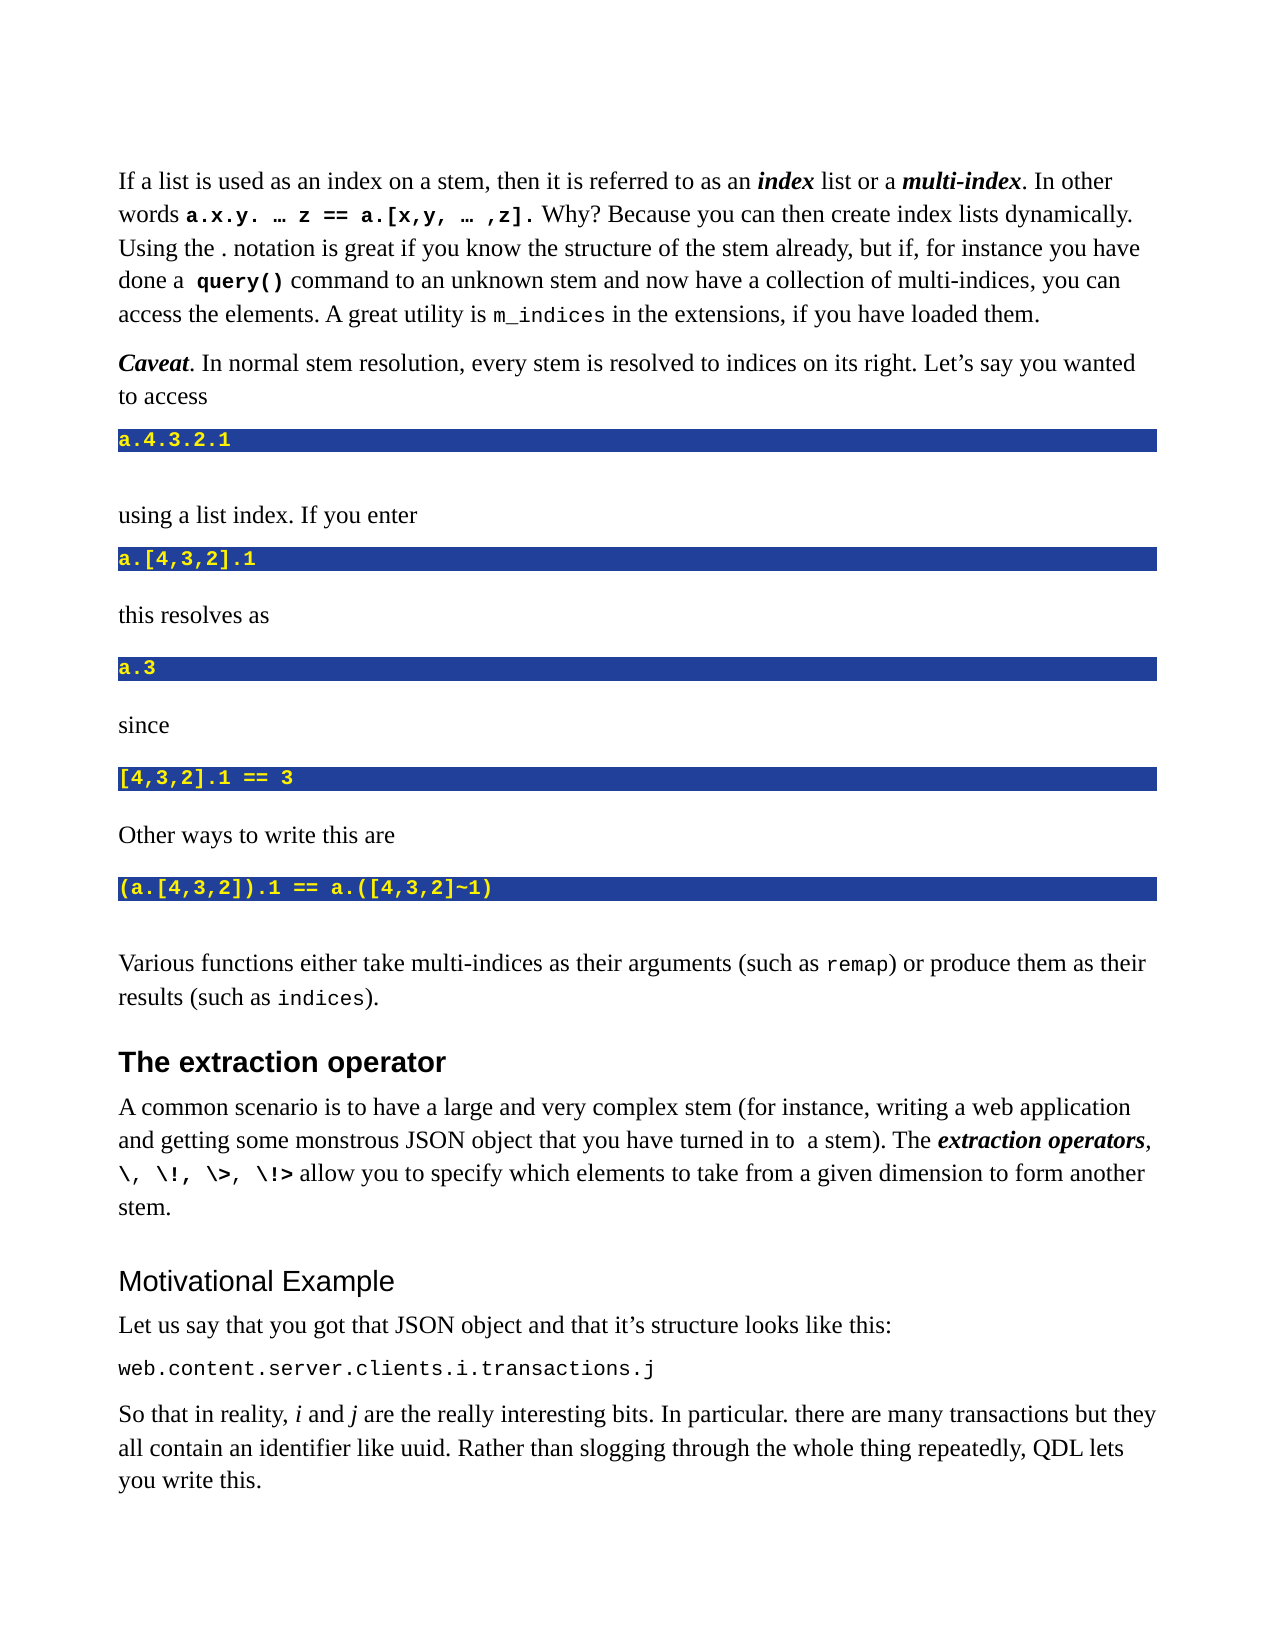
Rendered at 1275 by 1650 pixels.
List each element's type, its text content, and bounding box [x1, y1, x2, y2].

text this resolves as [118, 600, 1157, 629]
text If a list is used as an index on a stem, then it is referred to as an index list or a multi-index. In other words a.x.y. … z == a.[x,y, … ,z]. Why? Because you can then create index lists dynamically. Using the . notation is great if you know the structure of the stem already, but if, for instance you have done a query() command to an unknown stem and now have a collection of multi-indices, you can access the elements. A great utility is m_indices in the extensions, if you have loaded them. [118, 166, 1157, 329]
text a.4.3.2.1 [118, 429, 1157, 452]
text a.3 [118, 657, 1157, 681]
text web.content.server.clients.i.transactions.j [118, 1358, 1157, 1381]
text (a.[4,3,2]).1 == a.([4,3,2]~1) [118, 877, 1157, 901]
text A common scenario is to have a large and very complex stem (for instance, writing a web application and getting some monstrous JSON object that you have turned in to a stem). The extraction operators, \, \!, \>, \!> allow you to specify which elements to take from a given dimension to form another stem. [118, 1092, 1157, 1220]
text Caveat. In normal stem resolution, every stem is resolved to indices on its right. Let’s say you wanted to access [118, 348, 1157, 410]
text Other ways to write this are [118, 820, 1157, 848]
text [4,3,2].1 == 3 [118, 767, 1157, 791]
subtitle Motivational Example [118, 1264, 1157, 1298]
text Let us say that you got that JSON object and that it’s structure looks like this: [118, 1310, 1157, 1339]
text a.[4,3,2].1 [118, 547, 1157, 571]
subtitle The extraction operator [118, 1045, 1157, 1079]
text since [118, 710, 1157, 738]
text So that in reality, i and j are the really interesting bits. In particular. there are many transactions but they all contain an identifier like uuid. Rather than slogging through the whole thing repeatedly, QDL lets you write this. [118, 1399, 1157, 1494]
text Various functions either take multi-indices as their arguments (such as remap) or produce them as their results (such as indices). [118, 948, 1157, 1012]
text using a list index. If you enter [118, 500, 1157, 529]
